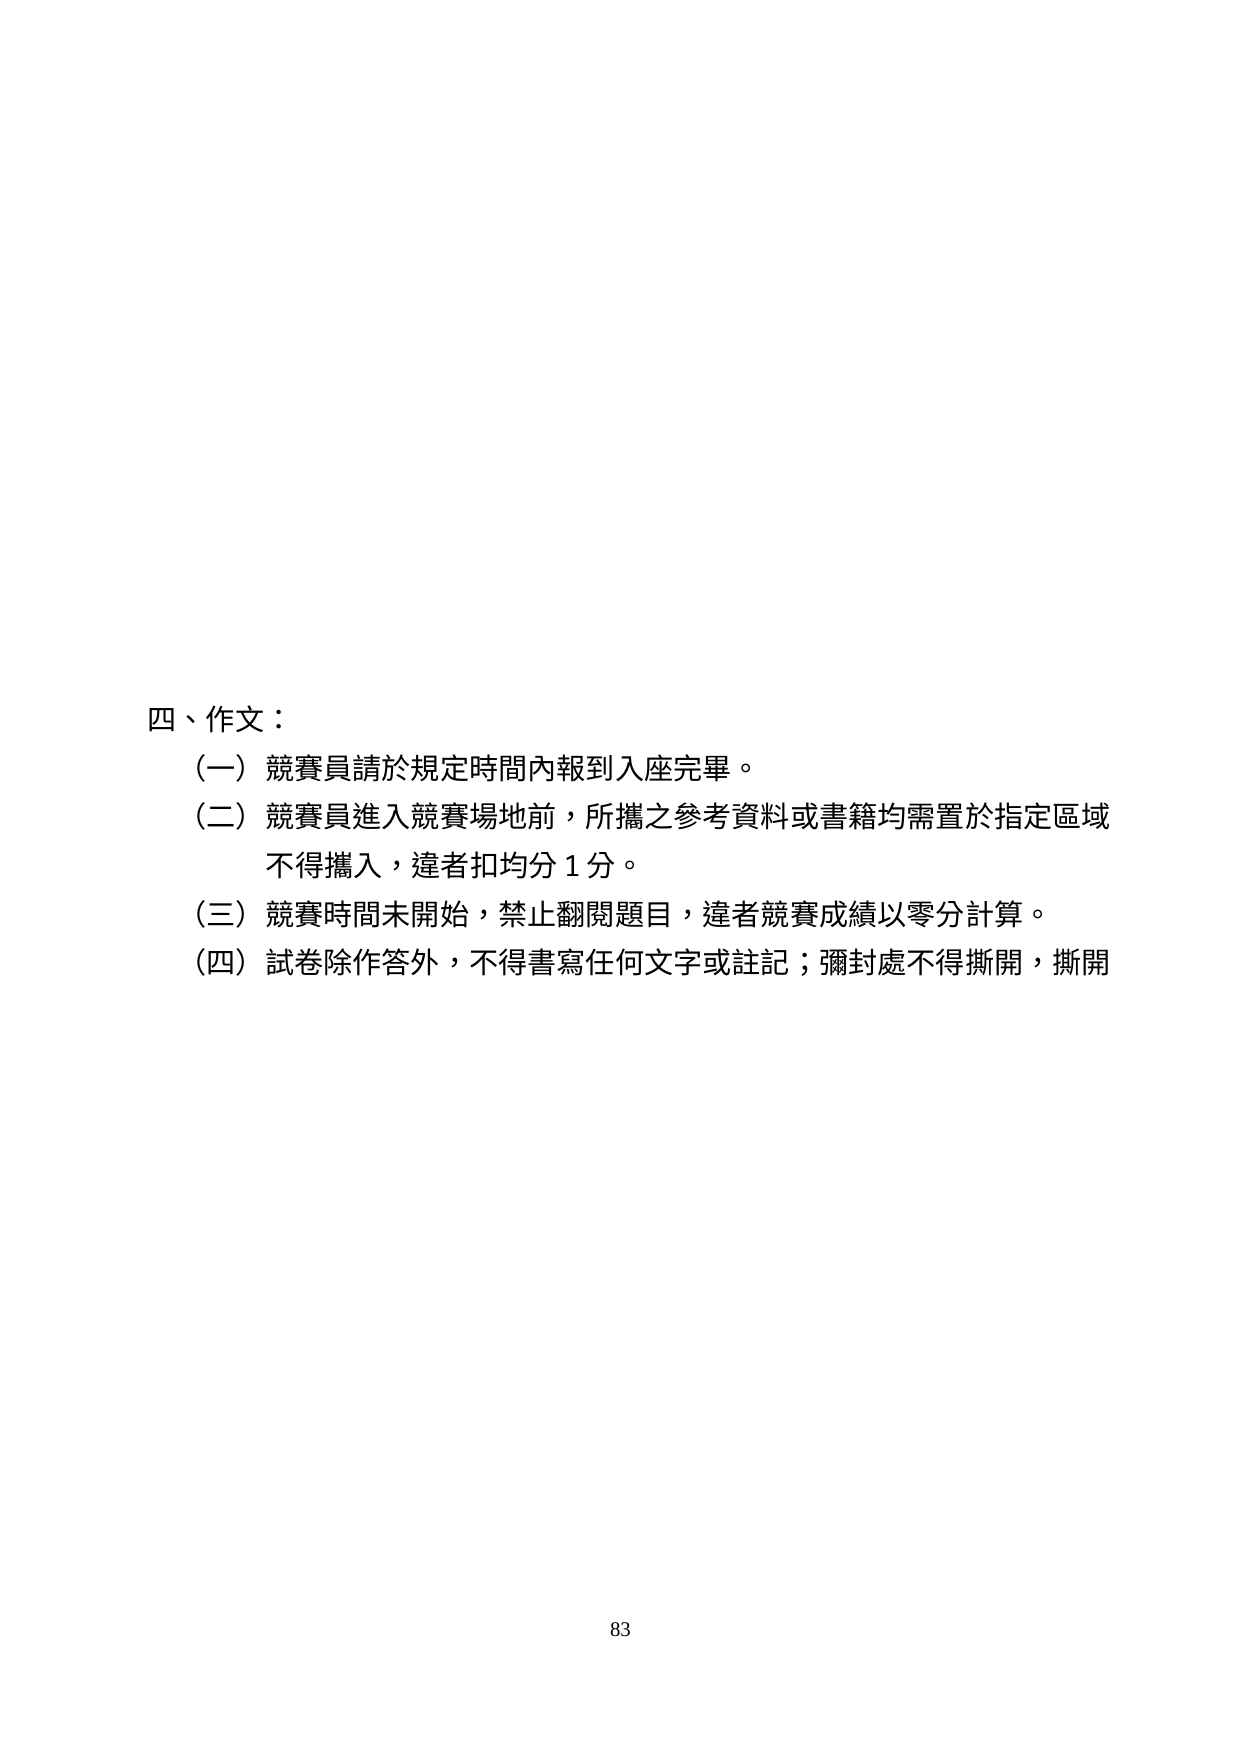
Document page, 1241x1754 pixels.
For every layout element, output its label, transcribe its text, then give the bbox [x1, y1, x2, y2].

text （三）競賽時間未開始，禁止翻閱題目，違者競賽成績以零分計算。 [177, 891, 1122, 933]
text （一）競賽員請於規定時間內報到入座完畢。 [177, 745, 1122, 787]
text （二）競賽員進入競賽場地前，所攜之參考資料或書籍均需置於指定區域不得攜入，違者扣均分1分。 [177, 794, 1122, 885]
text 四、作文： [118, 697, 1122, 739]
text （四）試卷除作答外，不得書寫任何文字或註記；彌封處不得撕開，撕開 [177, 939, 1122, 982]
